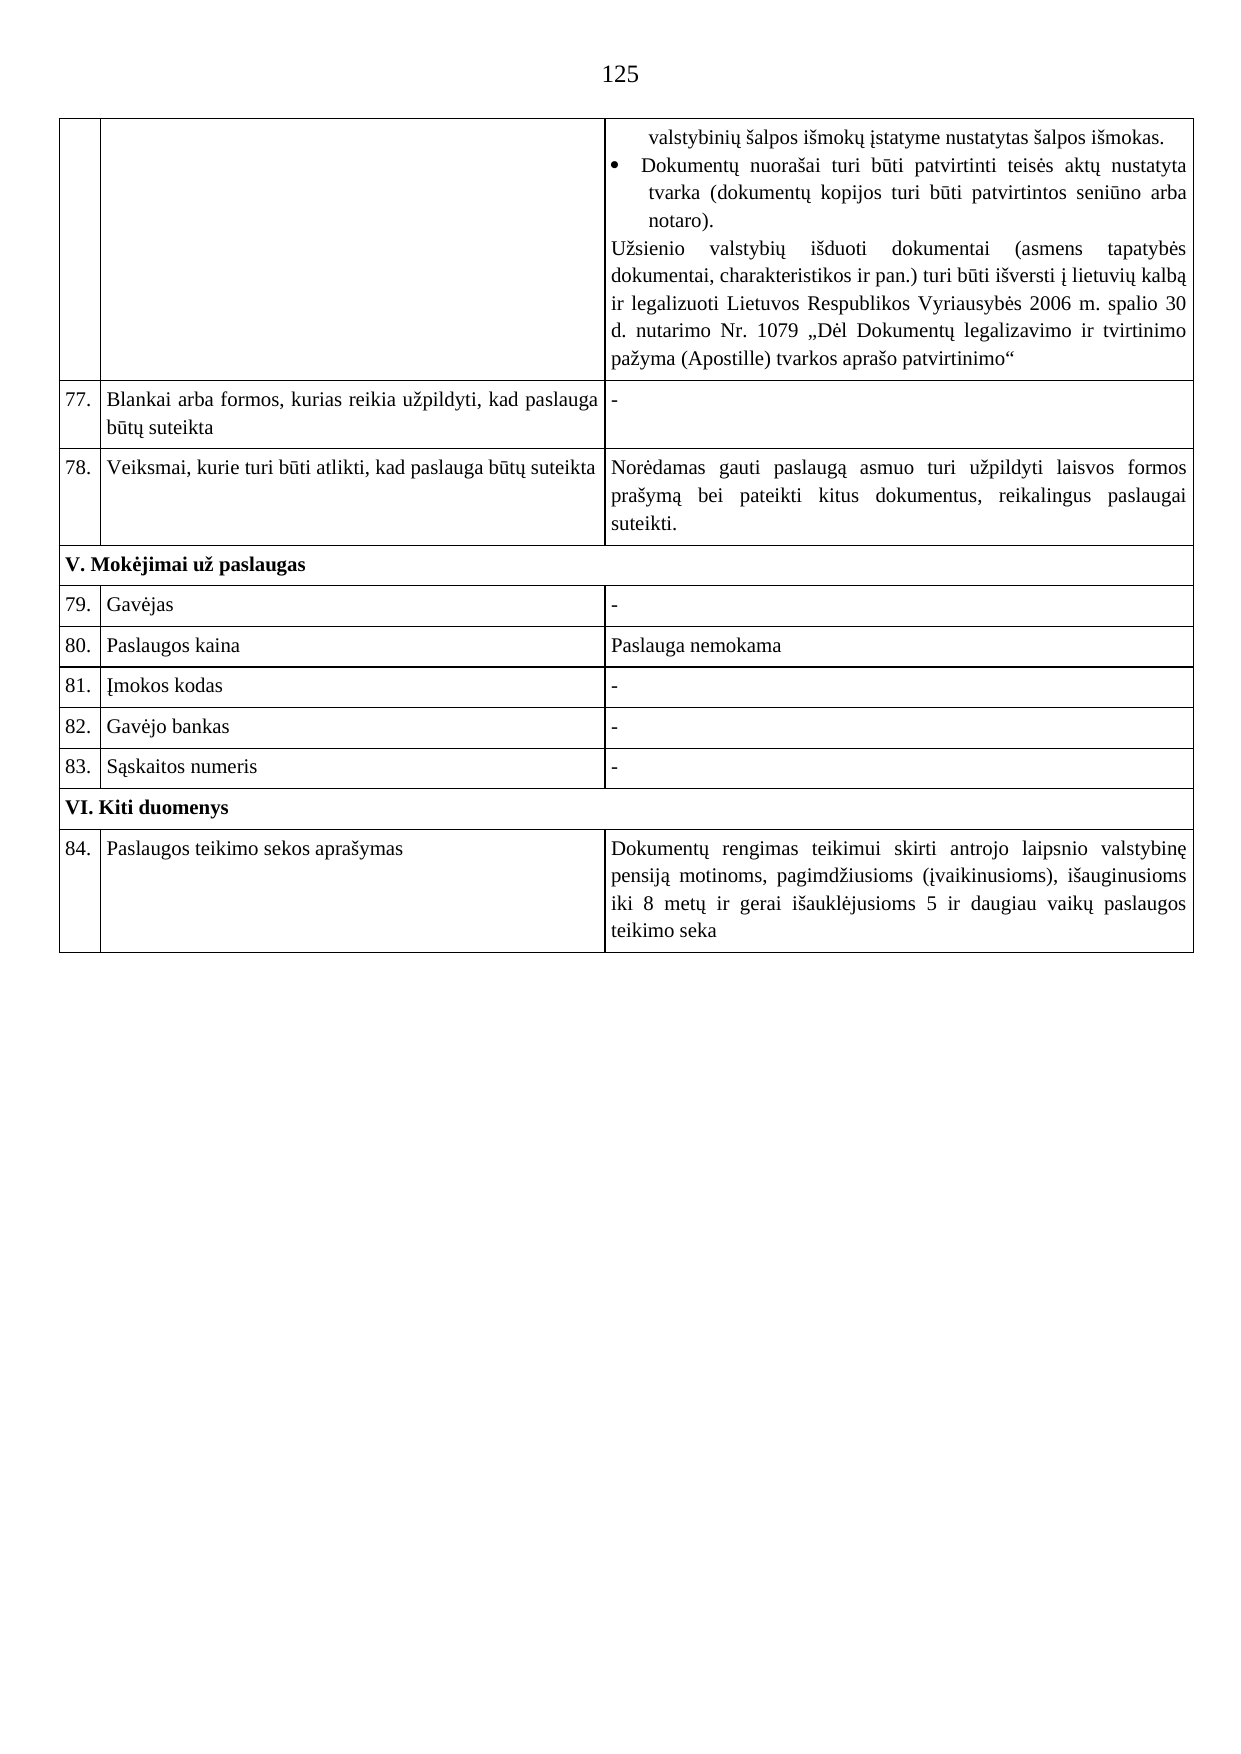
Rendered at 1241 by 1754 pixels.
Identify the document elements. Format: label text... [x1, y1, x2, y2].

table_cell Veiksmai, kurie turi būti atlikti, kad paslauga būtų suteikta [101, 449, 604, 545]
table_cell 82. [60, 708, 100, 747]
table_cell 81. [60, 668, 100, 707]
table_cell valstybinių šalpos išmokų įstatyme nustatytas šalpos išmokas.  Dokumentų nuorašai turi būti patvirtinti teisės aktų nustatyta tvarka (dokumentų kopijos turi būti patvirtintos seniūno arba notaro). Užsienio valstybių išduoti dokumentai (asmens tapatybės dokumentai, charakteristikos ir pan.) turi būti išversti į lietuvių kalbą ir legalizuoti Lietuvos Respublikos Vyriausybės 2006 m. spalio 30 d. nutarimo Nr. 1079 „Dėl Dokumentų legalizavimo ir tvirtinimo pažyma (Apostille) tvarkos aprašo patvirtinimo“ [606, 119, 1193, 380]
table_cell Paslauga nemokama [606, 627, 1193, 666]
table_cell - [606, 381, 1193, 448]
table_cell Įmokos kodas [101, 668, 604, 707]
table_cell 78. [60, 449, 100, 545]
table_cell Paslaugos teikimo sekos aprašymas [101, 830, 604, 952]
table_cell Gavėjo bankas [101, 708, 604, 747]
table_cell Blankai arba formos, kurias reikia užpildyti, kad paslauga būtų suteikta [101, 381, 604, 448]
table_cell [60, 119, 100, 380]
table_cell Norėdamas gauti paslaugą asmuo turi užpildyti laisvos formos prašymą bei pateikti kitus dokumentus, reikalingus paslaugai suteikti. [606, 449, 1193, 545]
table_cell 80. [60, 627, 100, 666]
table_cell 79. [60, 586, 100, 626]
table_cell - [606, 668, 1193, 707]
table_cell [101, 119, 604, 380]
table_cell - [606, 586, 1193, 626]
table_cell Paslaugos kaina [101, 627, 604, 666]
table_cell 77. [60, 381, 100, 448]
table_cell 84. [60, 830, 100, 952]
table_cell Sąskaitos numeris [101, 749, 604, 788]
table_cell V. Mokėjimai už paslaugas [60, 546, 1193, 585]
table_cell - [606, 708, 1193, 747]
table_cell Dokumentų rengimas teikimui skirti antrojo laipsnio valstybinę pensiją motinoms, pagimdžiusioms (įvaikinusioms), išauginusioms iki 8 metų ir gerai išauklėjusioms 5 ir daugiau vaikų paslaugos teikimo seka [606, 830, 1193, 952]
table_cell - [606, 749, 1193, 788]
table_cell Gavėjas [101, 586, 604, 626]
table_cell VI. Kiti duomenys [60, 789, 1193, 828]
table_cell 83. [60, 749, 100, 788]
